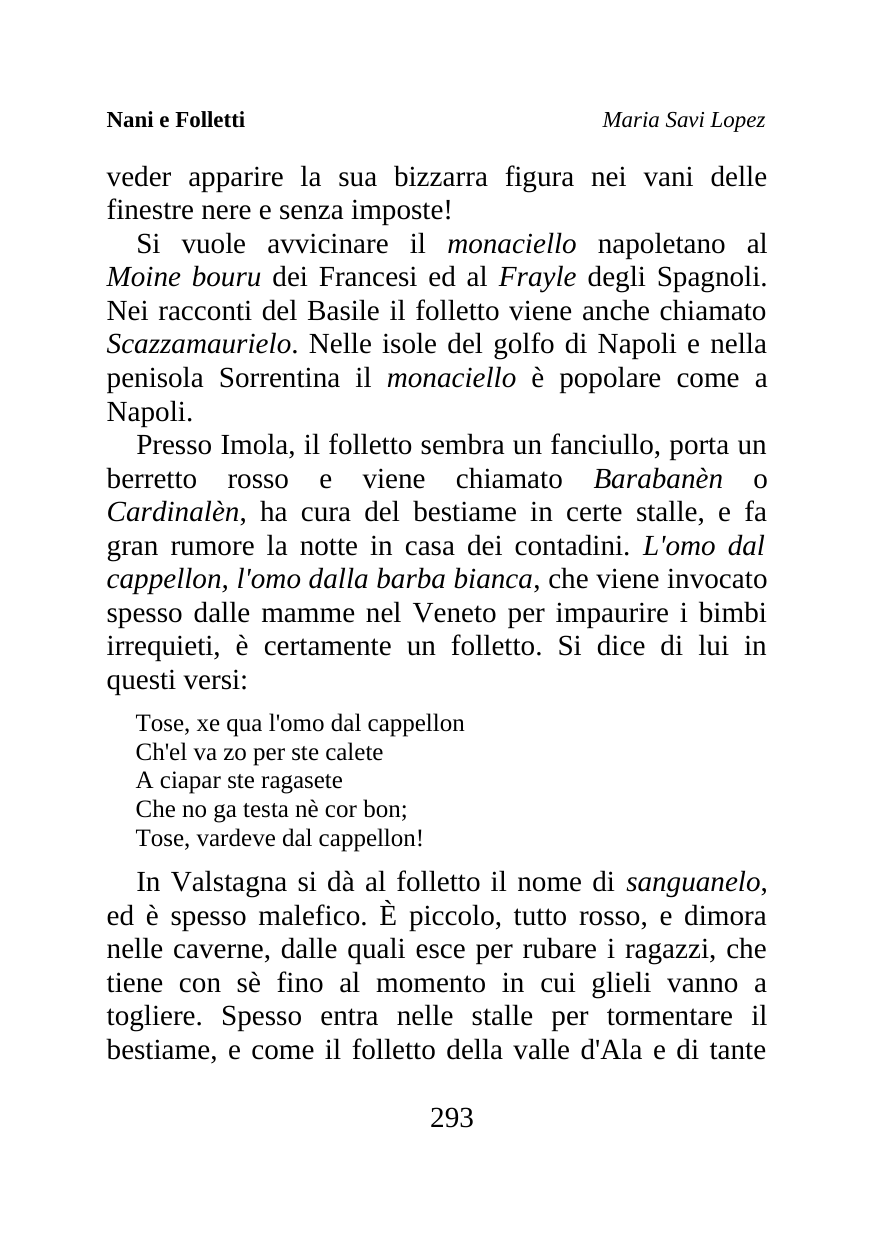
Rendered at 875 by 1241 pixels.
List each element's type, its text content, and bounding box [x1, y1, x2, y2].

text In Valstagna si dà al folletto il nome di sanguanelo, ed è spesso malefico. È piccolo, tutto rosso, e dimora nelle caverne, dalle quali esce per rubare i ragazzi, che tiene con sè fino al momento in cui glieli vanno a togliere. Spesso entra nelle stalle per tormentare il bestiame, e come il folletto della valle d'Ala e di tante [106, 864, 768, 1066]
text veder apparire la sua bizzarra figura nei vani delle finestre nere e senza imposte! [106, 159, 768, 226]
text Presso Imola, il folletto sembra un fanciullo, porta un berretto rosso e viene chiamato Barabanèn o Cardinalèn, ha cura del bestiame in certe stalle, e fa gran rumore la notte in casa dei contadini. L'omo dal cappellon, l'omo dalla barba bianca, che viene invocato spesso dalle mamme nel Veneto per impaurire i bimbi irrequieti, è certamente un folletto. Si dice di lui in questi versi: [106, 427, 768, 696]
text Tose, xe qua l'omo dal cappellon Ch'el va zo per ste calete A ciapar ste ragasete Che no ga testa nè cor bon; Tose, vardeve dal cappellon! [135, 708, 768, 852]
text Si vuole avvicinare il monaciello napoletano al Moine bouru dei Francesi ed al Frayle degli Spagnoli. Nei racconti del Basile il folletto viene anche chiamato Scazzamaurielo. Nelle isole del golfo di Napoli e nella penisola Sorrentina il monaciello è popolare come a Napoli. [106, 226, 768, 427]
